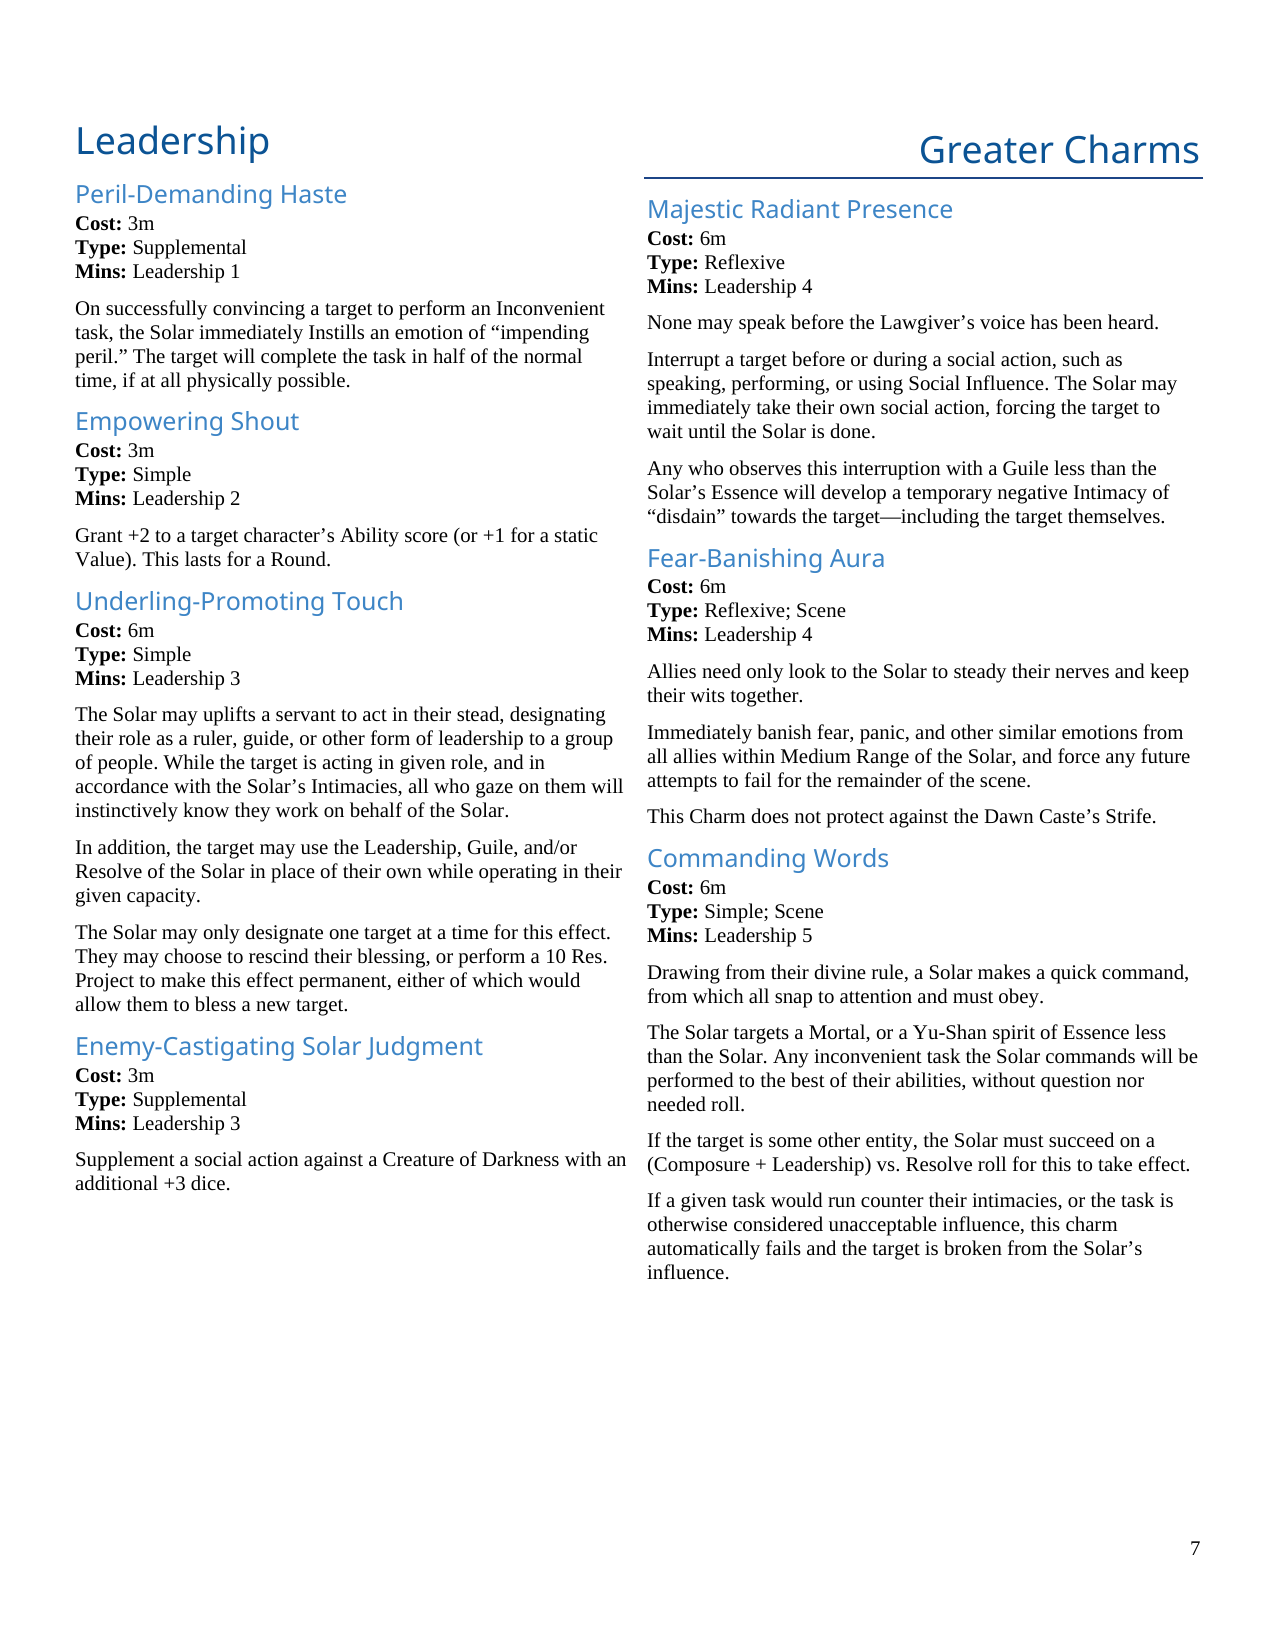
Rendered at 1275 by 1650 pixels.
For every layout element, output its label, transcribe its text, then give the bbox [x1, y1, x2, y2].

subtitle Greater Charms [644, 120, 1203, 177]
text Cost: 3m Type: Simple Mins: Leadership 2 [75, 438, 628, 510]
text Any who observes this interruption with a Guile less than the Solar’s Essence will develop a temporary negative Intimacy of “disdain” towards the target—including the target themselves. [647, 456, 1200, 528]
text Cost: 6m Type: Reflexive Mins: Leadership 4 [647, 226, 1200, 298]
text The Solar may uplifts a servant to act in their stead, designating their role as a ruler, guide, or other form of leadership to a group of people. While the target is acting in given role, and in accordance with the Solar’s Intimacies, all who gaze on them will instinctively know they work on behalf of the Solar. [75, 702, 628, 822]
subtitle Leadership [75, 114, 628, 165]
text Drawing from their divine rule, a Solar makes a quick command, from which all snap to attention and must obey. [647, 959, 1200, 1008]
text Cost: 3m Type: Supplemental Mins: Leadership 1 [75, 211, 628, 283]
text Immediately banish fear, panic, and other similar emotions from all allies within Medium Range of the Solar, and force any future attempts to fail for the remainder of the scene. [647, 719, 1200, 792]
text If a given task would run counter their intimacies, or the task is otherwise considered unacceptable influence, this charm automatically fails and the target is broken from the Solar’s influence. [647, 1188, 1200, 1284]
text Cost: 6m Type: Simple Mins: Leadership 3 [75, 617, 628, 690]
text Supplement a social action against a Creature of Darkness with an additional +3 dice. [75, 1147, 628, 1195]
subtitle Enemy-Castigating Solar Judgment [75, 1028, 628, 1062]
text Allies need only look to the Solar to steady their nerves and keep their wits together. [647, 659, 1200, 707]
text On successfully convincing a target to perform an Inconvenient task, the Solar immediately Instills an emotion of “impending peril.” The target will complete the task in half of the normal time, if at all physically possible. [75, 296, 628, 392]
subtitle Empowering Shout [75, 404, 628, 438]
text If the target is some other entity, the Solar must succeed on a (Composure + Leadership) vs. Resolve roll for this to take effect. [647, 1128, 1200, 1176]
text Grant +2 to a target character’s Ability score (or +1 for a static Value). This lasts for a Round. [75, 523, 628, 571]
text In addition, the target may use the Leadership, Guile, and/or Resolve of the Solar in place of their own while operating in their given capacity. [75, 835, 628, 907]
text Cost: 6m Type: Reflexive; Scene Mins: Leadership 4 [647, 574, 1200, 646]
subtitle Fear-Banishing Aura [647, 540, 1200, 574]
subtitle Commanding Words [647, 841, 1200, 875]
text This Charm does not protect against the Dawn Caste’s Strife. [647, 804, 1200, 828]
text The Solar targets a Mortal, or a Yu-Shan spirit of Essence less than the Solar. Any inconvenient task the Solar commands will be performed to the best of their abilities, without question nor needed roll. [647, 1020, 1200, 1116]
text Interrupt a target before or during a social action, such as speaking, performing, or using Social Influence. The Solar may immediately take their own social action, forcing the target to wait until the Solar is done. [647, 347, 1200, 443]
text Cost: 3m Type: Supplemental Mins: Leadership 3 [75, 1062, 628, 1135]
text None may speak before the Lawgiver’s voice has been heard. [647, 310, 1200, 334]
text Cost: 6m Type: Simple; Scene Mins: Leadership 5 [647, 875, 1200, 947]
text The Solar may only designate one target at a time for this effect. They may choose to rescind their blessing, or perform a 10 Res. Project to make this effect permanent, either of which would allow them to bless a new target. [75, 920, 628, 1016]
subtitle Majestic Radiant Presence [647, 191, 1200, 226]
subtitle Peril-Demanding Haste [75, 177, 628, 211]
subtitle Underling-Promoting Touch [75, 583, 628, 617]
